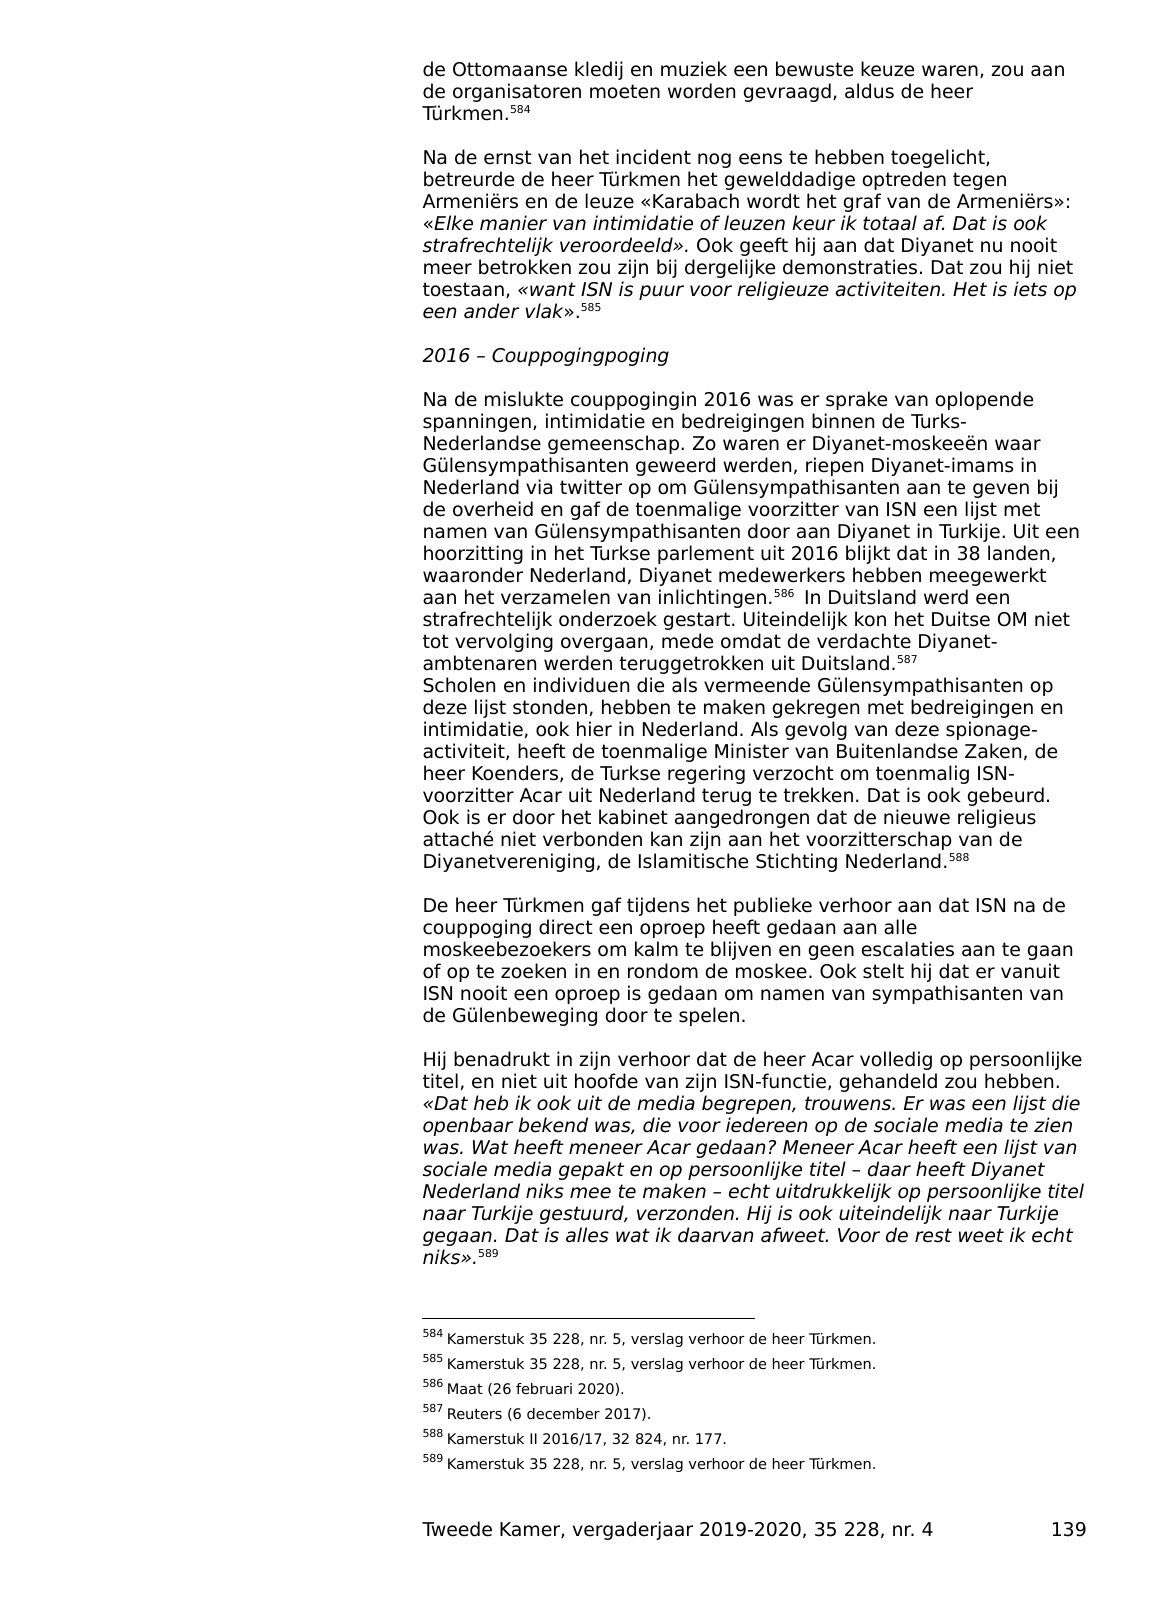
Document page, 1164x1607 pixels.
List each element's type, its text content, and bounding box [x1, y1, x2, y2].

text Maat (26 februari 2020). [422, 1377, 1087, 1399]
text Scholen en individuen die als vermeende Gülensympathisanten op deze lijst stonden, hebben te maken gekregen met bedreigingen en intimidatie, ook hier in Nederland. Als gevolg van deze spionage-activiteit, heeft de toenmalige Minister van Buitenlandse Zaken, de heer Koenders, de Turkse regering verzocht om toenmalig ISN-voorzitter Acar uit Nederland terug te trekken. Dat is ook gebeurd. Ook is er door het kabinet aangedrongen dat de nieuwe religieus attaché niet verbonden kan zijn aan het voorzitterschap van de Diyanetvereniging, de Islamitische Stichting Nederland. [422, 675, 1087, 873]
text De heer Türkmen gaf tijdens het publieke verhoor aan dat ISN na de couppoging direct een oproep heeft gedaan aan alle moskeebezoekers om kalm te blijven en geen escalaties aan te gaan of op te zoeken in en rondom de moskee. Ook stelt hij dat er vanuit ISN nooit een oproep is gedaan om namen van sympathisanten van de Gülenbeweging door te spelen. [422, 895, 1087, 1027]
subtitle 2016 – Couppogingpoging [422, 345, 1087, 367]
text de Ottomaanse kledij en muziek een bewuste keuze waren, zou aan de organisatoren moeten worden gevraagd, aldus de heer Türkmen. [422, 59, 1087, 125]
text Kamerstuk 35 228, nr. 5, verslag verhoor de heer Türkmen. [422, 1327, 1087, 1349]
text Na de mislukte couppogingin 2016 was er sprake van oplopende spanningen, intimidatie en bedreigingen binnen de Turks- Nederlandse gemeenschap. Zo waren er Diyanet-moskeeën waar Gülensympathisanten geweerd werden, riepen Diyanet-imams in Nederland via twitter op om Gülensympathisanten aan te geven bij de overheid en gaf de toenmalige voorzitter van ISN een lijst met namen van Gülensympathisanten door aan Diyanet in Turkije. Uit een hoorzitting in het Turkse parlement uit 2016 blijkt dat in 38 landen, waaronder Nederland, Diyanet medewerkers hebben meegewerkt aan het verzamelen van inlichtingen. In Duitsland werd een strafrechtelijk onderzoek gestart. Uiteindelijk kon het Duitse OM niet tot vervolging overgaan, mede omdat de verdachte Diyanet-ambtenaren werden teruggetrokken uit Duitsland. [422, 389, 1087, 675]
text Kamerstuk 35 228, nr. 5, verslag verhoor de heer Türkmen. [422, 1352, 1087, 1374]
text Kamerstuk 35 228, nr. 5, verslag verhoor de heer Türkmen. [422, 1452, 1087, 1474]
text Kamerstuk II 2016/17, 32 824, nr. 177. [422, 1427, 1087, 1449]
text Na de ernst van het incident nog eens te hebben toegelicht, betreurde de heer Türkmen het gewelddadige optreden tegen Armeniërs en de leuze «Karabach wordt het graf van de Armeniërs»: «Elke manier van intimidatie of leuzen keur ik totaal af. Dat is ook strafrechtelijk veroordeeld». Ook geeft hij aan dat Diyanet nu nooit meer betrokken zou zijn bij dergelijke demonstraties. Dat zou hij niet toestaan, «want ISN is puur voor religieuze activiteiten. Het is iets op een ander vlak». [422, 147, 1087, 323]
text Hij benadrukt in zijn verhoor dat de heer Acar volledig op persoonlijke titel, en niet uit hoofde van zijn ISN-functie, gehandeld zou hebben. «Dat heb ik ook uit de media begrepen, trouwens. Er was een lijst die openbaar bekend was, die voor iedereen op de sociale media te zien was. Wat heeft meneer Acar gedaan? Meneer Acar heeft een lijst van sociale media gepakt en op persoonlijke titel – daar heeft Diyanet Nederland niks mee te maken – echt uitdrukkelijk op persoonlijke titel naar Turkije gestuurd, verzonden. Hij is ook uiteindelijk naar Turkije gegaan. Dat is alles wat ik daarvan afweet. Voor de rest weet ik echt niks». [422, 1049, 1087, 1269]
text Reuters (6 december 2017). [422, 1402, 1087, 1424]
